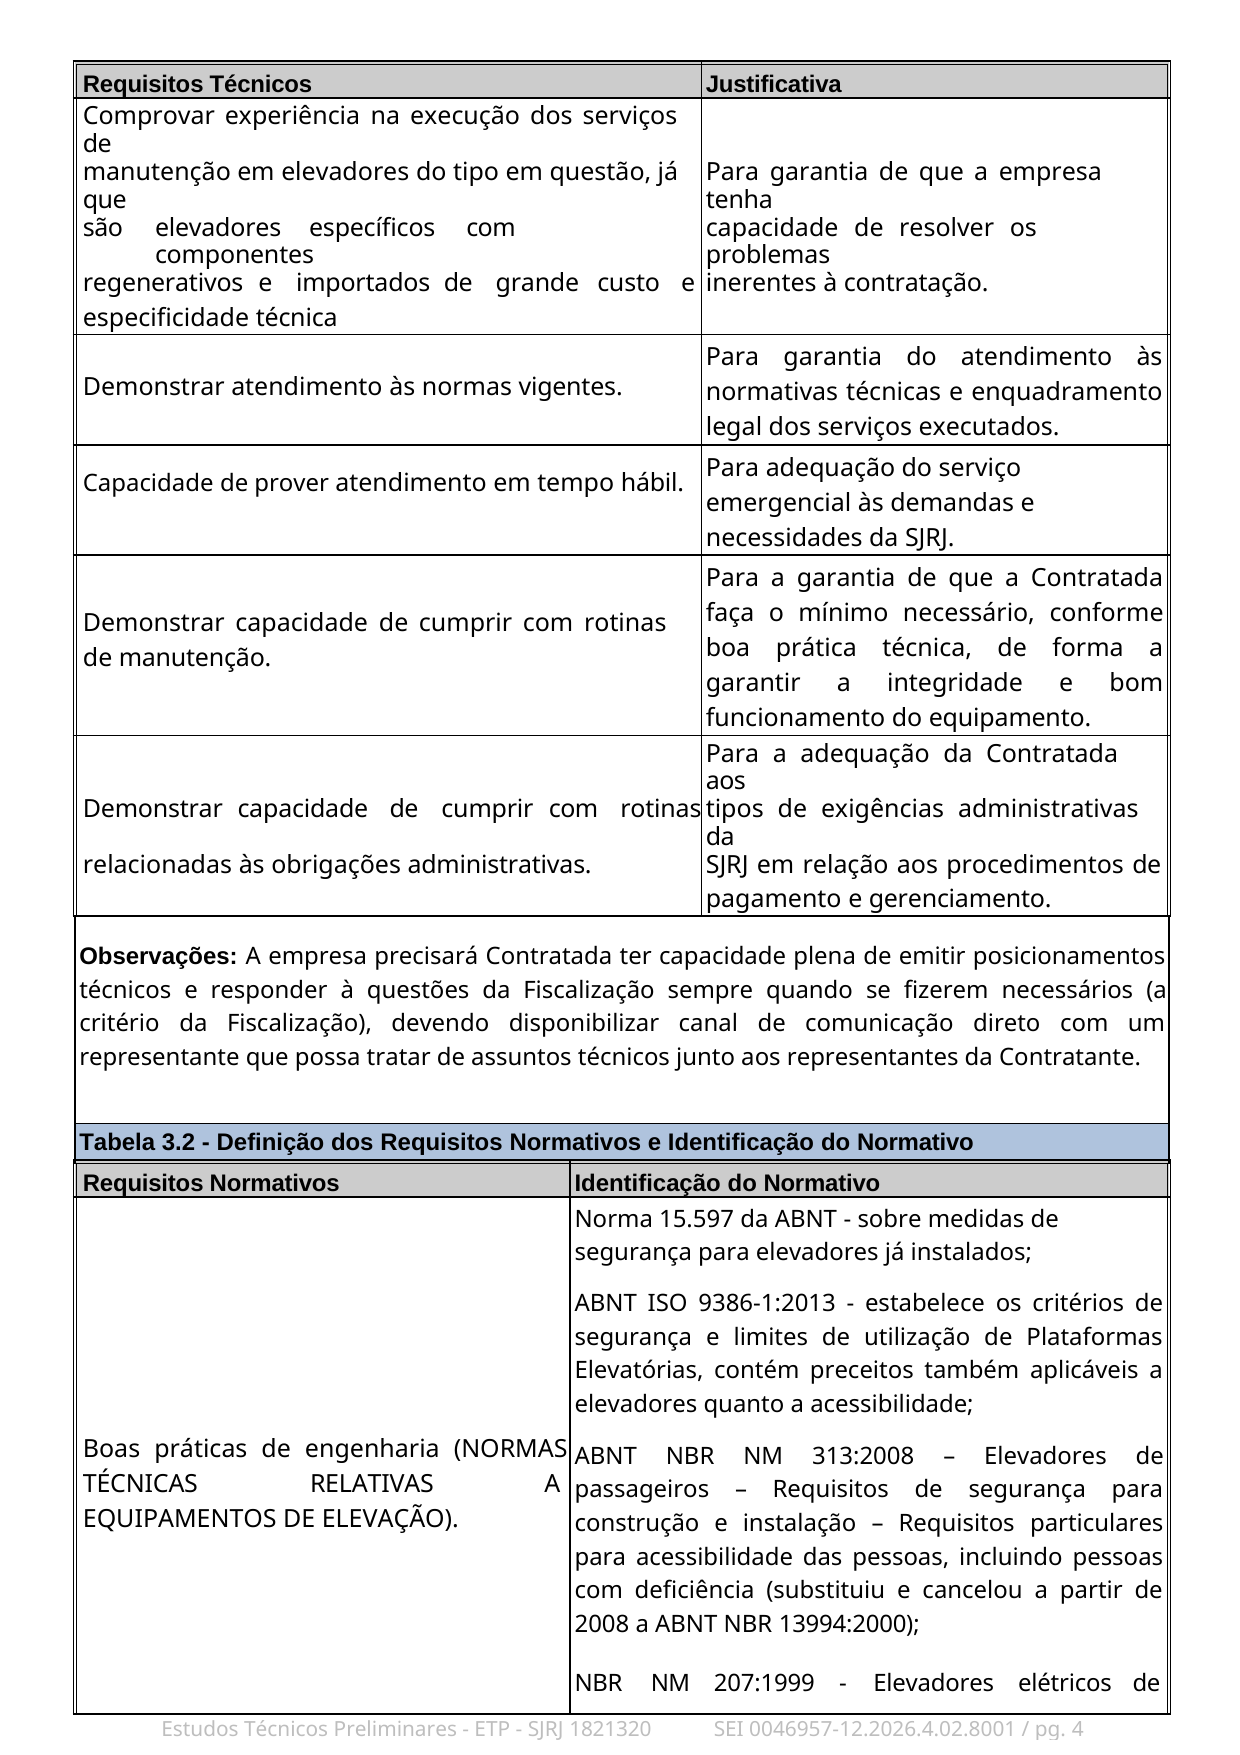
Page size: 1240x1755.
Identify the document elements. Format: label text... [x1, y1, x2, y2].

table_cell são elevadores específicos com componentes [77, 214, 701, 269]
table_cell Para a adequação da Contratada aos [702, 736, 1167, 795]
table_cell tipos de exigências administrativas da [702, 795, 1167, 851]
table_cell [77, 1198, 569, 1271]
table_cell [77, 736, 701, 795]
table_cell [77, 1271, 569, 1420]
table_cell [702, 299, 1167, 334]
table_cell Para garantia de que a empresa tenha [702, 158, 1167, 214]
table_cell Capacidade de prover atendimento em tempo hábil. [77, 446, 701, 554]
table_cell Observações: A empresa precisará Contratada ter capacidade plena de emitir posicionamentos técnicos e responder à questões da Fiscalização sempre quando se fizerem necessários (a critério da Fiscalização), devendo disponibilizar canal de comunicação direto com um representante que possa tratar de assuntos técnicos junto aos representantes da Contratante. [76, 917, 1168, 1122]
table_cell Identificação do Normativo [571, 1164, 1167, 1196]
table_cell [77, 881, 701, 915]
table_cell relacionadas às obrigações administrativas. [77, 851, 701, 881]
table_cell Demonstrar atendimento às normas vigentes. [77, 335, 701, 444]
table_header Justificativa [702, 65, 1167, 97]
table_cell pagamento e gerenciamento. [702, 881, 1167, 915]
table_cell regenerativos e importados de grande custo e [77, 269, 701, 299]
table_cell ABNT NBR NM 313:2008 – Elevadores de passageiros – Requisitos de segurança para construção e instalação – Requisitos particulares para acessibilidade das pessoas, incluindo pessoas com deficiência (substituiu e cancelou a partir de 2008 a ABNT NBR 13994:2000); [571, 1420, 1167, 1640]
table_cell Comprovar experiência na execução dos serviços de [77, 99, 701, 158]
table_cell NBR NM 207:1999 - Elevadores elétricos de [571, 1640, 1167, 1713]
table_cell ABNT ISO 9386-1:2013 - estabelece os critérios de segurança e limites de utilização de Plataformas Elevatórias, contém preceitos também aplicáveis a elevadores quanto a acessibilidade; [571, 1271, 1167, 1420]
table_cell Para adequação do serviço emergencial às demandas e necessidades da SJRJ. [702, 446, 1167, 554]
table_cell Tabela 3.2 - Definição dos Requisitos Normativos e Identificação do Normativo [76, 1124, 1168, 1159]
table_cell Norma 15.597 da ABNT - sobre medidas de segurança para elevadores já instalados; [571, 1198, 1167, 1271]
table_cell capacidade de resolver os problemas [702, 214, 1167, 269]
table_cell Demonstrar capacidade de cumprir com rotinas de manutenção. [77, 556, 701, 734]
table_cell [77, 1640, 569, 1713]
table_cell Demonstrar capacidade de cumprir com rotinas [77, 795, 701, 851]
table_cell manutenção em elevadores do tipo em questão, já que [77, 158, 701, 214]
table_cell Para garantia do atendimento às normativas técnicas e enquadramento legal dos serviços executados. [702, 335, 1167, 444]
table_cell especificidade técnica [77, 299, 701, 334]
table_header Requisitos Técnicos [77, 65, 701, 97]
table_cell SJRJ em relação aos procedimentos de [702, 851, 1167, 881]
table_cell [702, 99, 1167, 158]
table_cell Boas práticas de engenharia (NORMAS TÉCNICAS RELATIVAS A EQUIPAMENTOS DE ELEVAÇÃO). [77, 1420, 569, 1640]
table_cell Requisitos Normativos [77, 1164, 569, 1196]
table_cell inerentes à contratação. [702, 269, 1167, 299]
table_cell Para a garantia de que a Contratada faça o mínimo necessário, conforme boa prática técnica, de forma a garantir a integridade e bom funcionamento do equipamento. [702, 556, 1167, 734]
